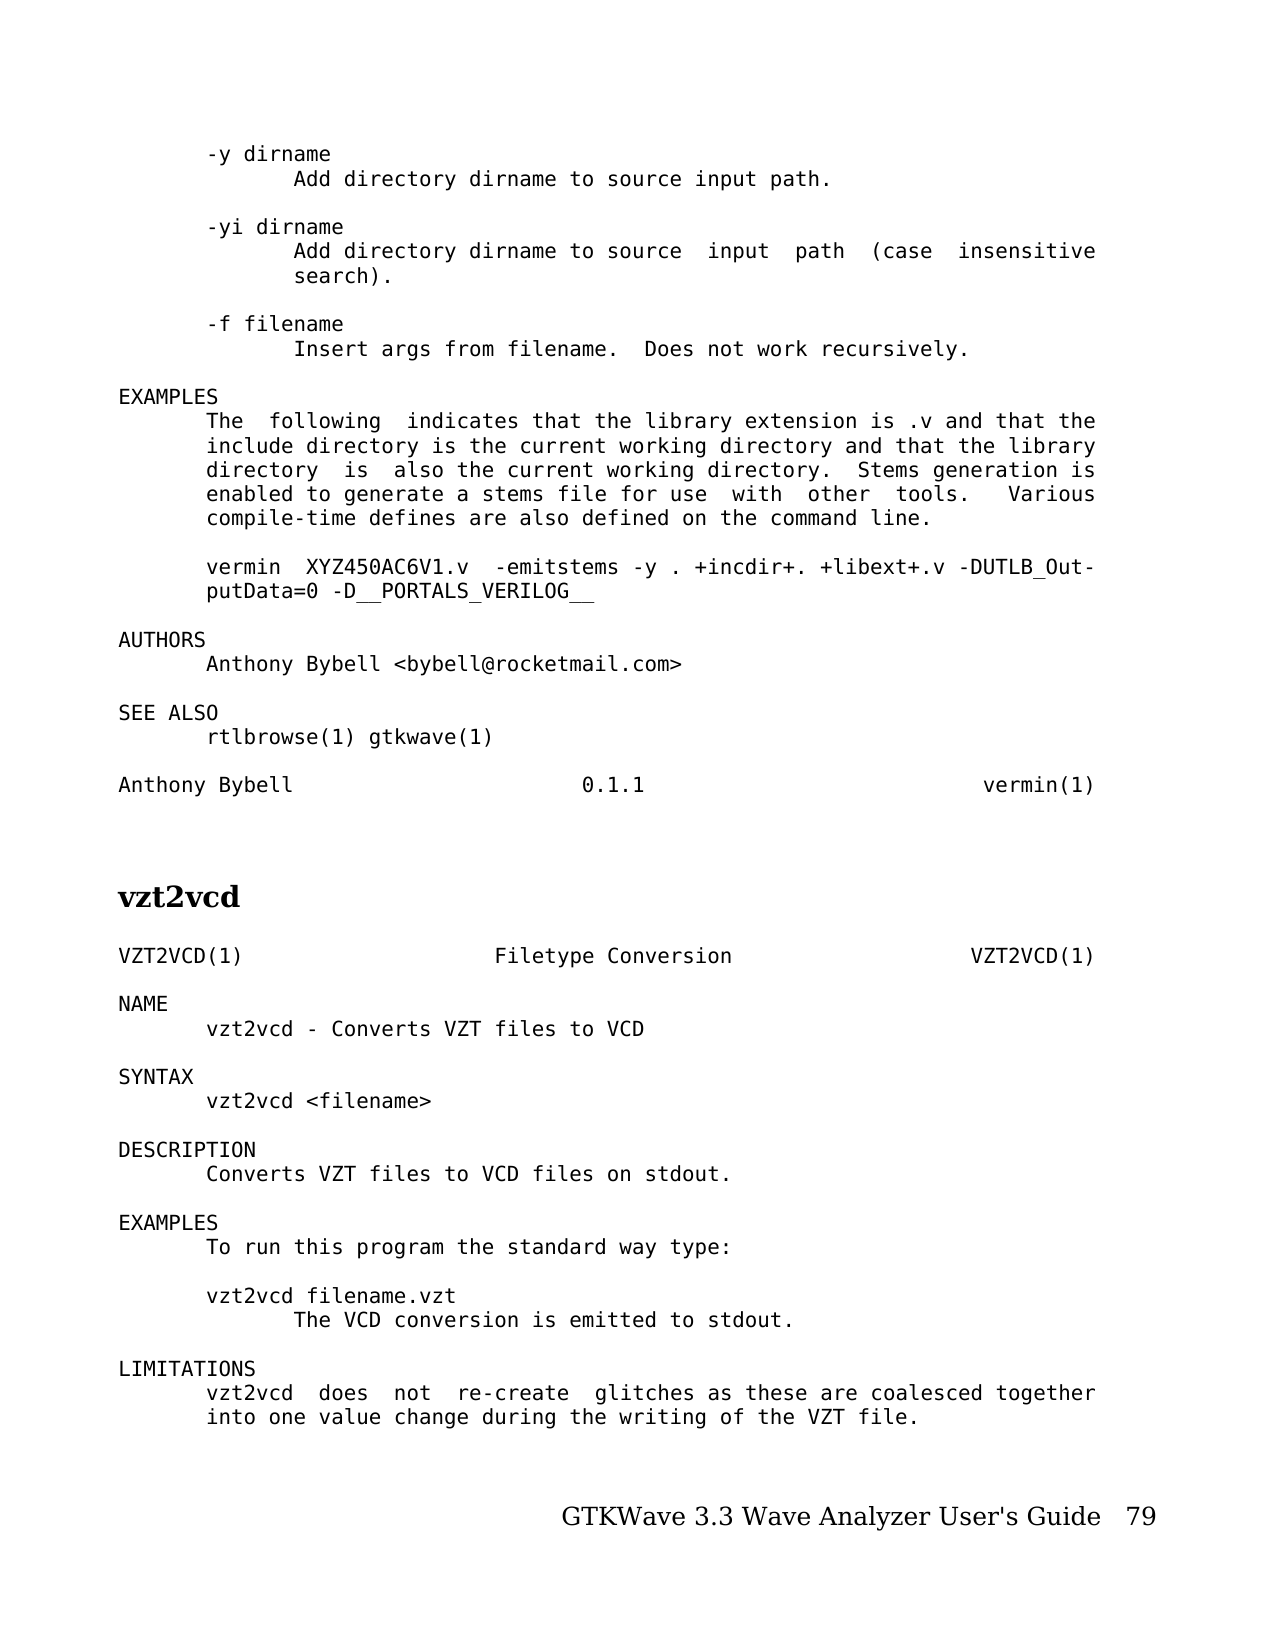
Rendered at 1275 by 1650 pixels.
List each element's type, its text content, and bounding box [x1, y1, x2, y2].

text enabled to generate a stems file for use with other tools. Various [118, 482, 1157, 506]
text SEE ALSO [118, 701, 1157, 725]
text VZT2VCD(1) Filetype Conversion VZT2VCD(1) [118, 944, 1157, 968]
text -y dirname [118, 142, 1157, 167]
text vzt2vcd filename.vzt [118, 1284, 1157, 1308]
text Insert args from filename. Does not work recursively. [118, 337, 1157, 361]
subtitle vzt2vcd [118, 881, 1157, 915]
text Anthony Bybell <bybell@rocketmail.com> [118, 652, 1157, 676]
text Converts VZT files to VCD files on stdout. [118, 1162, 1157, 1187]
text vzt2vcd does not re-create glitches as these are coalesced together [118, 1381, 1157, 1405]
text putData=0 -D__PORTALS_VERILOG__ [118, 579, 1157, 603]
text -yi dirname [118, 215, 1157, 239]
text To run this program the standard way type: [118, 1235, 1157, 1259]
text SYNTAX [118, 1065, 1157, 1089]
text DESCRIPTION [118, 1138, 1157, 1162]
text EXAMPLES [118, 1211, 1157, 1235]
text vzt2vcd <filename> [118, 1089, 1157, 1114]
text Add directory dirname to source input path. [118, 167, 1157, 191]
text directory is also the current working directory. Stems generation is [118, 458, 1157, 482]
text vermin XYZ450AC6V1.v -emitstems -y . +incdir+. +libext+.v -DUTLB_Out- [118, 555, 1157, 579]
text EXAMPLES [118, 385, 1157, 409]
text compile-time defines are also defined on the command line. [118, 506, 1157, 531]
text into one value change during the writing of the VZT file. [118, 1405, 1157, 1429]
text search). [118, 264, 1157, 288]
text LIMITATIONS [118, 1357, 1157, 1381]
text AUTHORS [118, 628, 1157, 652]
text rtlbrowse(1) gtkwave(1) [118, 725, 1157, 749]
text The following indicates that the library extension is .v and that the [118, 409, 1157, 434]
text The VCD conversion is emitted to stdout. [118, 1308, 1157, 1332]
text Add directory dirname to source input path (case insensitive [118, 239, 1157, 264]
text -f filename [118, 312, 1157, 337]
text Anthony Bybell 0.1.1 vermin(1) [118, 773, 1157, 798]
text vzt2vcd - Converts VZT files to VCD [118, 1017, 1157, 1041]
text include directory is the current working directory and that the library [118, 434, 1157, 458]
text NAME [118, 992, 1157, 1017]
